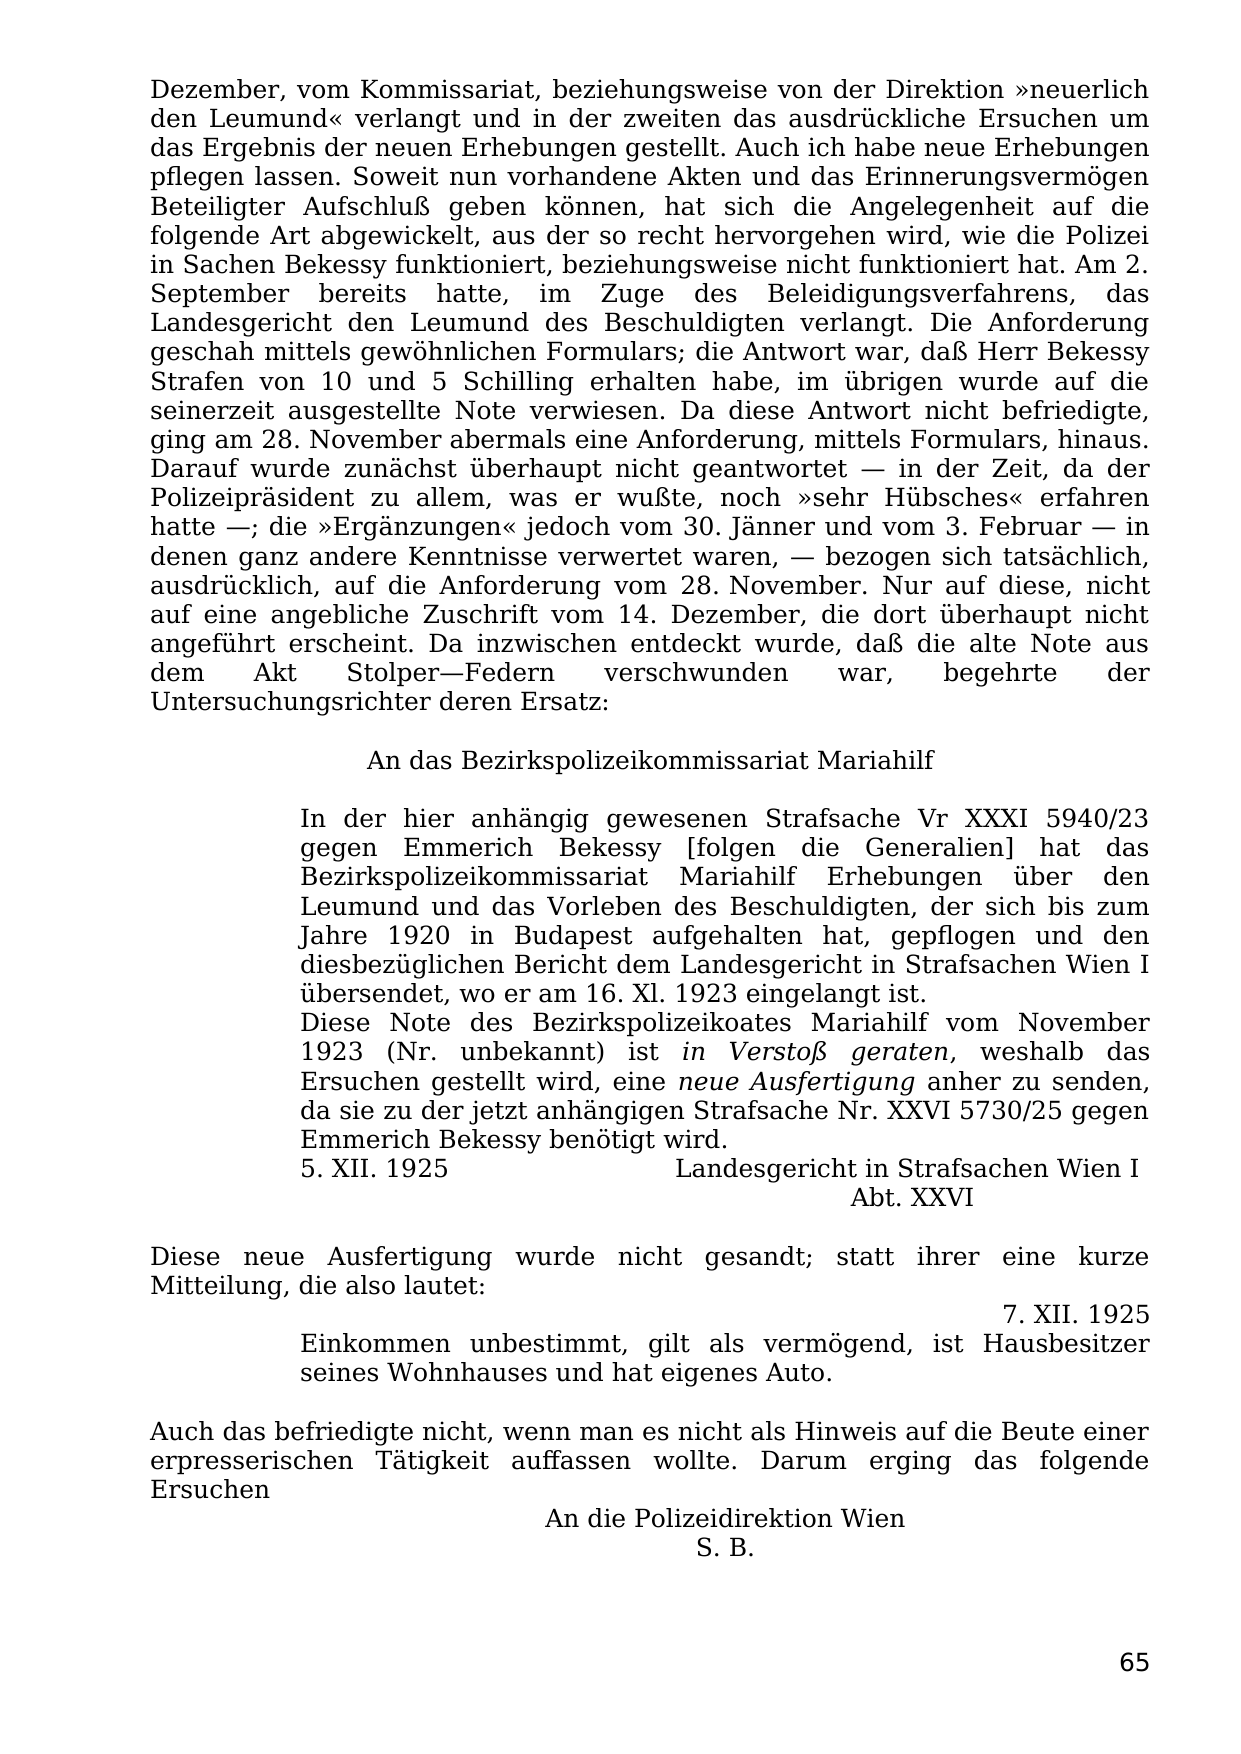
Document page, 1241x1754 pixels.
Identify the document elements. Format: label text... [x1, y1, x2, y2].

text In der hier anhängig gewesenen Strafsache Vr XXXI 5940/23 gegen Emmerich Bekessy [folgen die Generalien] hat das Bezirkspolizeikommissariat Mariahilf Erhebungen über den Leumund und das Vorleben des Beschuldigten, der sich bis zum Jahre 1920 in Budapest aufgehalten hat, gepflogen und den diesbezüglichen Bericht dem Landesgericht in Strafsachen Wien I übersendet, wo er am 16. Xl. 1923 eingelangt ist. [300, 804, 1151, 1008]
text 7. XII. 1925 [300, 1300, 1151, 1329]
text An die Polizeidirektion Wien [300, 1504, 1151, 1533]
text Einkommen unbestimmt, gilt als vermögend, ist Hausbesitzer seines Wohnhauses und hat eigenes Auto. [300, 1329, 1151, 1387]
text 5. XII. 1925 Landesgericht in Strafsachen Wien I [300, 1154, 1151, 1183]
text Dezember, vom Kommissariat, beziehungsweise von der Direktion »neuerlich den Leumund« verlangt und in der zweiten das ausdrückliche Ersuchen um das Ergebnis der neuen Erhebungen gestellt. Auch ich habe neue Erhebungen pflegen lassen. Soweit nun vorhandene Akten und das Erinnerungsvermögen Beteiligter Aufschluß geben können, hat sich die Angelegenheit auf die folgende Art abgewickelt, aus der so recht hervorgehen wird, wie die Polizei in Sachen Bekessy funktioniert, beziehungsweise nicht funktioniert hat. Am 2. September bereits hatte, im Zuge des Beleidigungsverfahrens, das Landesgericht den Leumund des Beschuldigten verlangt. Die Anforderung geschah mittels gewöhnlichen Formulars; die Antwort war, daß Herr Bekessy Strafen von 10 und 5 Schilling erhalten habe, im übrigen wurde auf die seinerzeit ausgestellte Note verwiesen. Da diese Antwort nicht befriedigte, ging am 28. November abermals eine Anforderung, mittels Formulars, hinaus. Darauf wurde zunächst überhaupt nicht geantwortet — in der Zeit, da der Polizeipräsident zu allem, was er wußte, noch »sehr Hübsches« erfahren hatte —; die »Ergänzungen« jedoch vom 30. Jänner und vom 3. Februar — in denen ganz andere Kenntnisse verwertet waren, — bezogen sich tatsächlich, ausdrücklich, auf die Anforderung vom 28. November. Nur auf diese, nicht auf eine angebliche Zuschrift vom 14. Dezember, die dort überhaupt nicht angeführt erscheint. Da inzwischen entdeckt wurde, daß die alte Note aus dem Akt Stolper—Federn verschwunden war, begehrte der Untersuchungsrichter deren Ersatz: [150, 75, 1151, 717]
text Abt. XXVI [300, 1183, 1151, 1212]
text Diese Note des Bezirkspolizeikoates Mariahilf vom November 1923 (Nr. unbekannt) ist in Verstoß geraten, weshalb das Ersuchen gestellt wird, eine neue Ausfertigung anher zu senden, da sie zu der jetzt anhängigen Strafsache Nr. XXVI 5730/25 gegen Emmerich Bekessy benötigt wird. [300, 1008, 1151, 1154]
text S. B. [300, 1533, 1151, 1562]
text Auch das befriedigte nicht, wenn man es nicht als Hinweis auf die Beute einer erpresserischen Tätigkeit auffassen wollte. Darum erging das folgende Ersuchen [150, 1417, 1151, 1504]
text Diese neue Ausfertigung wurde nicht gesandt; statt ihrer eine kurze Mitteilung, die also lautet: [150, 1242, 1151, 1300]
text An das Bezirkspolizeikommissariat Mariahilf [150, 746, 1151, 775]
